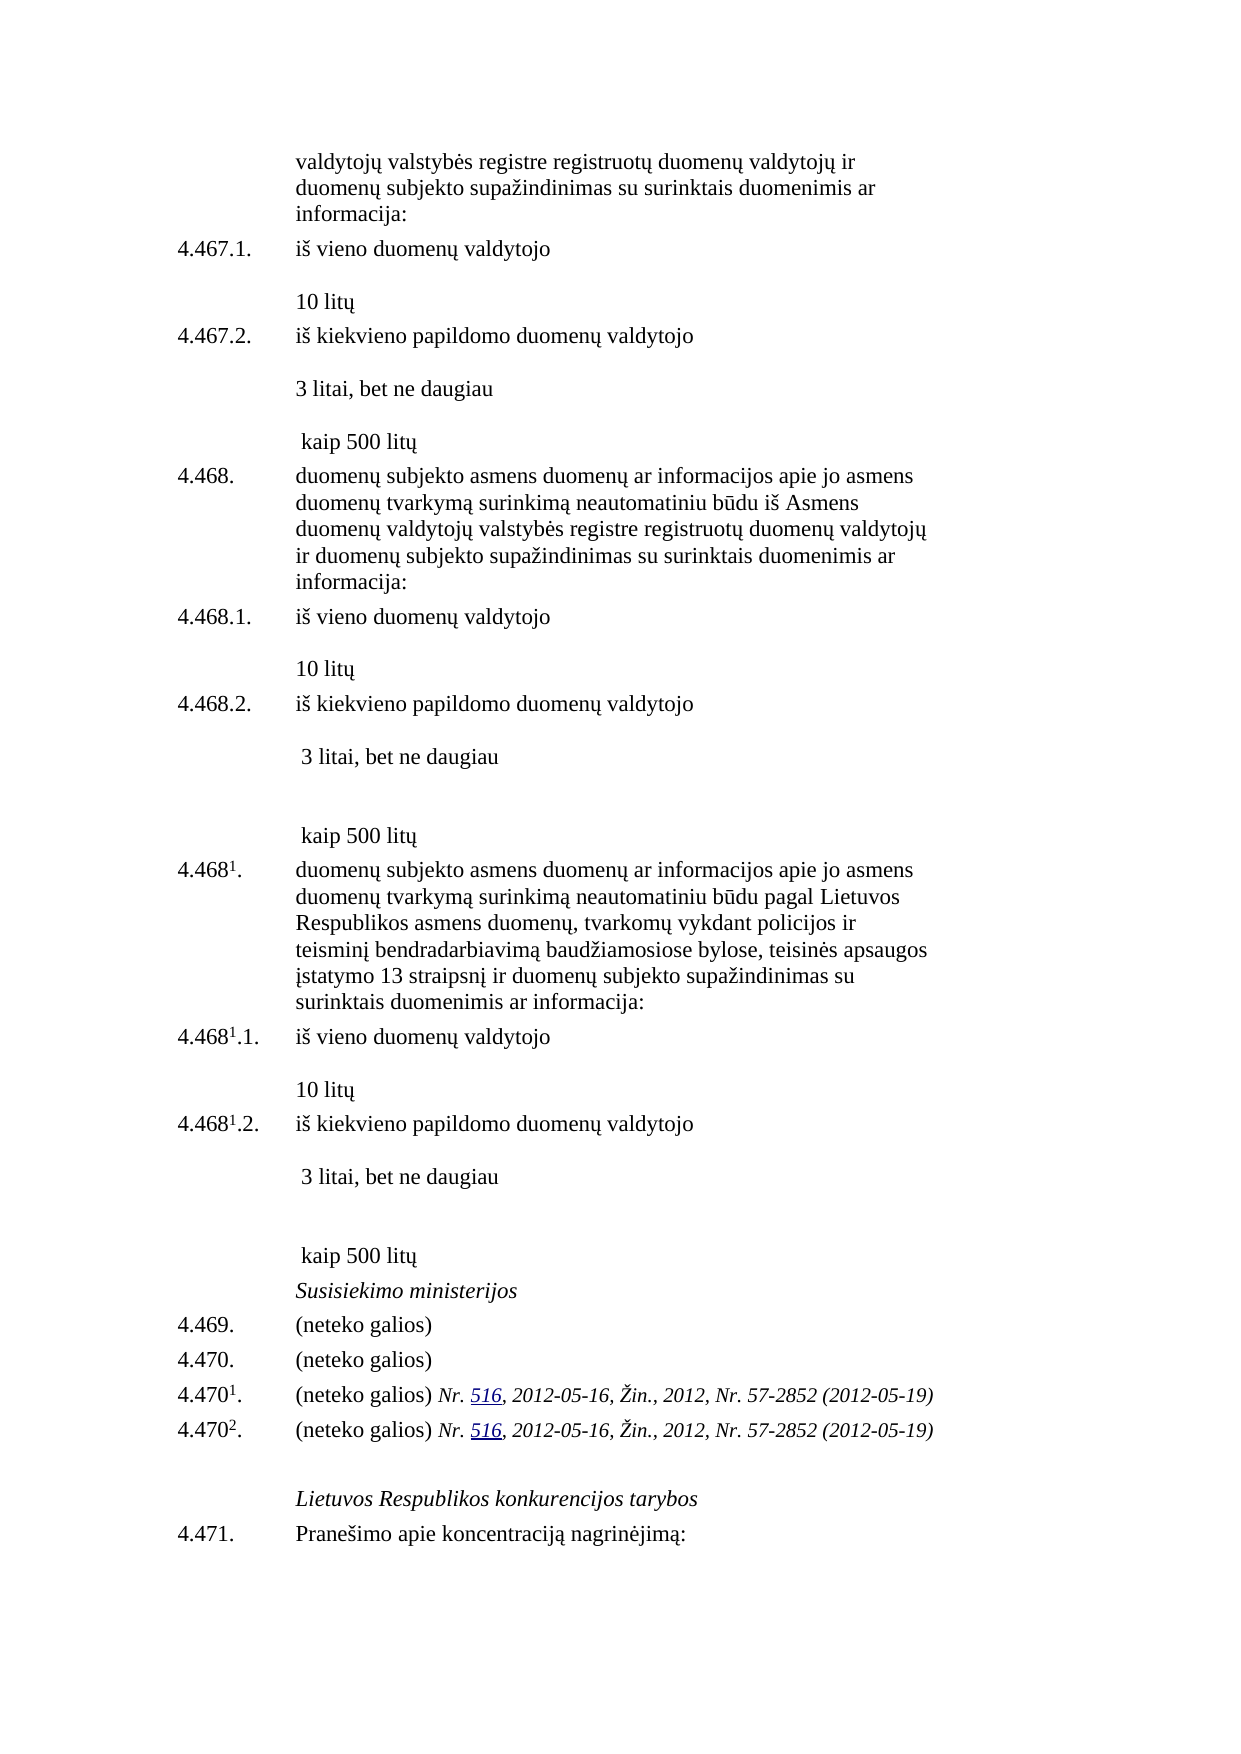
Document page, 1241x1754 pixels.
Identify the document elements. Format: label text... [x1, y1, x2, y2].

text 4.4701. (neteko galios) Nr. 516, 2012-05-16, Žin., 2012, Nr. 57-2852 (2012-05-19) [177, 1381, 1122, 1407]
text 4.467.2. iš kiekvieno papildomo duomenų valdytojo 3 litai, bet ne daugiau kaip 500 litų [177, 322, 930, 454]
text Lietuvos Respublikos konkurencijos tarybos [177, 1485, 945, 1511]
text 4.467.1. iš vieno duomenų valdytojo 10 litų [177, 235, 930, 314]
text 4.468. duomenų subjekto asmens duomenų ar informacijos apie jo asmens duomenų tvarkymą surinkimą neautomatiniu būdu iš Asmens duomenų valdytojų valstybės registre registruotų duomenų valdytojų ir duomenų subjekto supažindinimas su surinktais duomenimis ar informacija: [177, 463, 930, 594]
text Susisiekimo ministerijos [177, 1277, 1122, 1303]
text 4.468.1. iš vieno duomenų valdytojo 10 litų [177, 603, 930, 682]
text valdytojų valstybės registre registruotų duomenų valdytojų ir duomenų subjekto supažindinimas su surinktais duomenimis ar informacija: [177, 148, 930, 227]
text 4.470. (neteko galios) [177, 1346, 1122, 1373]
text 4.4702. (neteko galios) Nr. 516, 2012-05-16, Žin., 2012, Nr. 57-2852 (2012-05-19) [177, 1416, 1122, 1442]
text 4.4681.1. iš vieno duomenų valdytojo 10 litų [177, 1023, 930, 1102]
text 4.4681.2. iš kiekvieno papildomo duomenų valdytojo 3 litai, bet ne daugiau kaip 500 litų [177, 1110, 930, 1268]
text 4.4681. duomenų subjekto asmens duomenų ar informacijos apie jo asmens duomenų tvarkymą surinkimą neautomatiniu būdu pagal Lietuvos Respublikos asmens duomenų, tvarkomų vykdant policijos ir teisminį bendradarbiavimą baudžiamosiose bylose, teisinės apsaugos įstatymo 13 straipsnį ir duomenų subjekto supažindinimas su surinktais duomenimis ar informacija: [177, 857, 930, 1015]
text 4.471. Pranešimo apie koncentraciją nagrinėjimą: [177, 1520, 945, 1546]
text 4.468.2. iš kiekvieno papildomo duomenų valdytojo 3 litai, bet ne daugiau kaip 500 litų [177, 690, 930, 848]
text 4.469. (neteko galios) [177, 1312, 1122, 1338]
